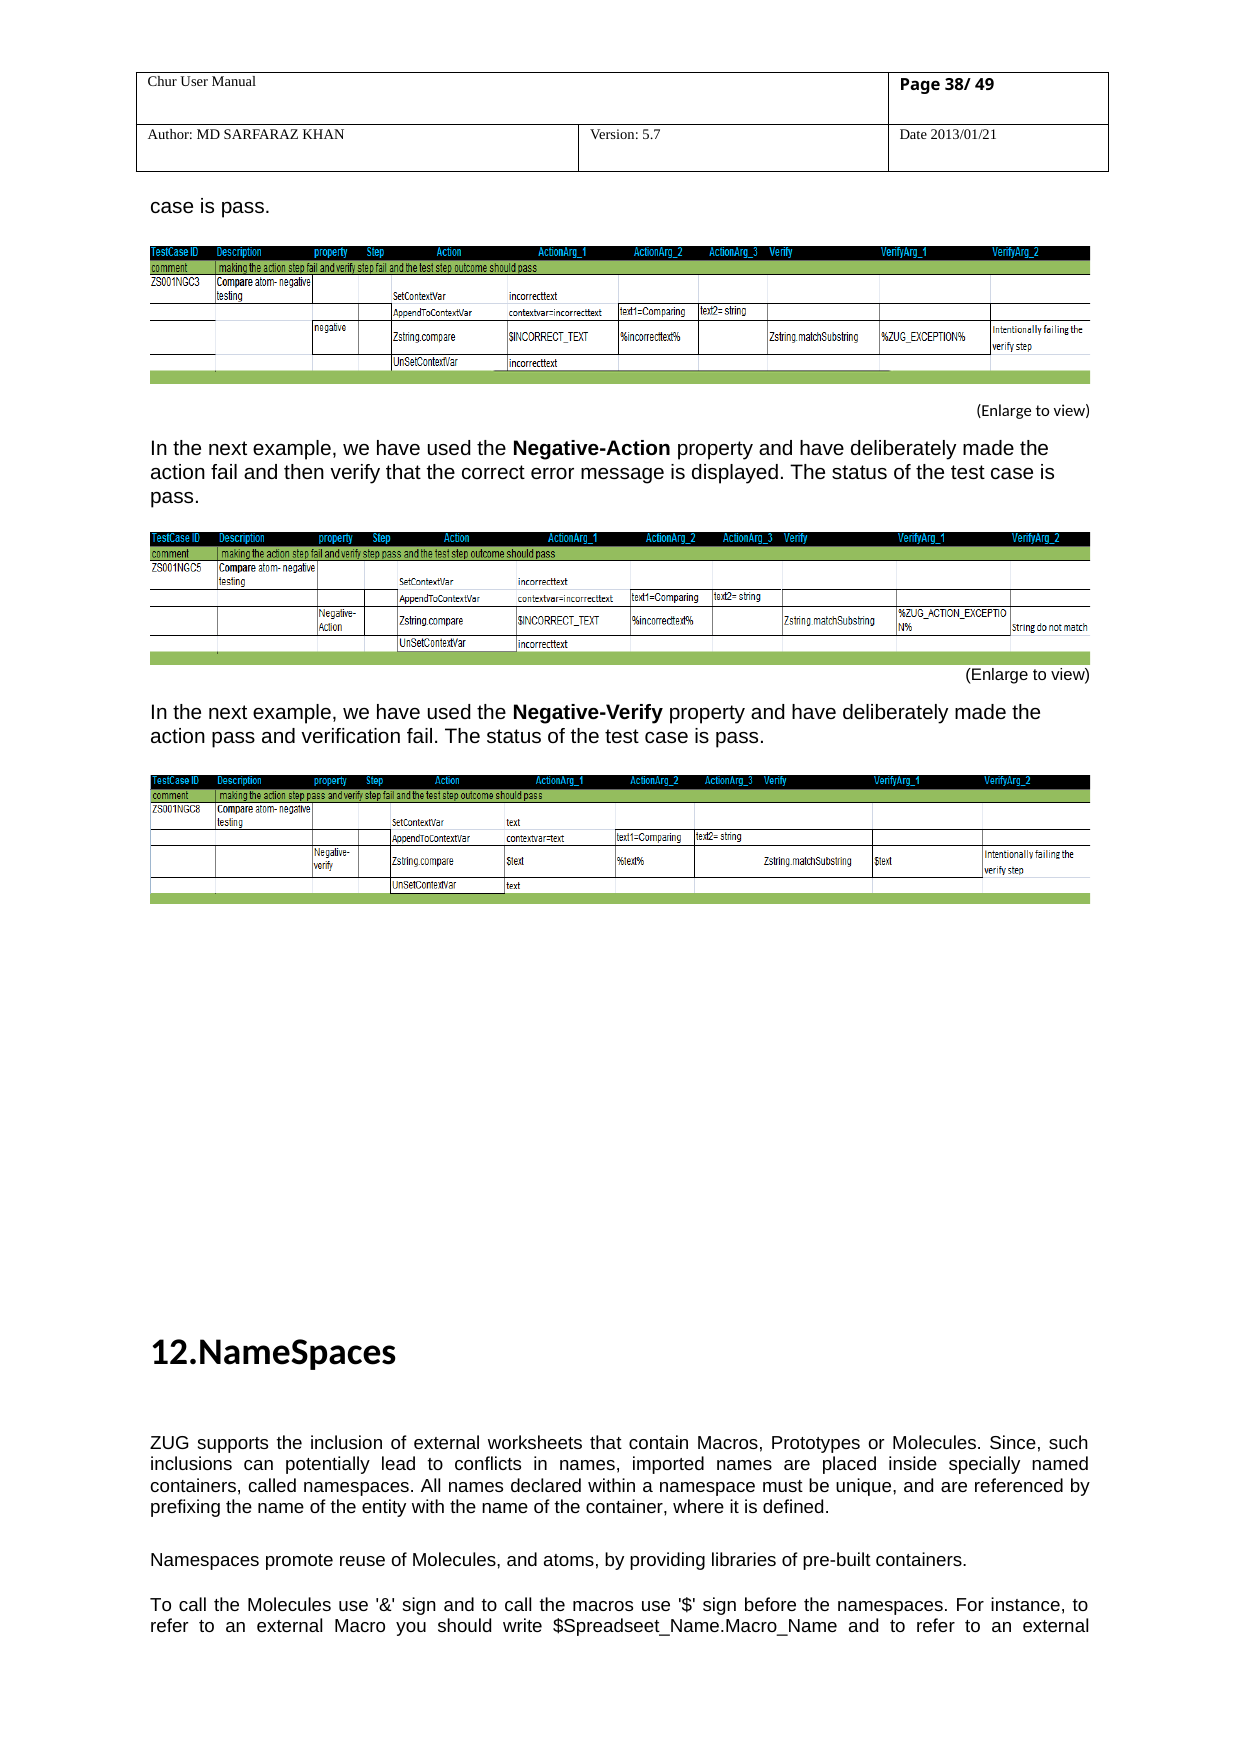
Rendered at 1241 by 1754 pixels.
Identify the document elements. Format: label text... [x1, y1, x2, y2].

text To call the Molecules use '&' sign and to call the macros use '$' sign before the namespaces. For instance, to refer to an external Macro you should write $Spreadseet_Name.Macro_Name and to refer to an external [150, 1593, 1090, 1637]
picture [156, 246, 170, 250]
text (Enlarge to view) [150, 400, 1090, 421]
picture [150, 532, 1091, 665]
text In the next example, we have used the Negative-Action property and have deliberately made the action fail and then verify that the correct error message is displayed. The status of the test case is pass. [150, 436, 1090, 508]
text ZUG supports the inclusion of external worksheets that contain Macros, Prototypes or Molecules. Since, such inclusions can potentially lead to conflicts in names, imported names are placed inside specially named containers, called namespaces. All names declared within a namespace must be unique, and are referenced by prefixing the name of the entity with the name of the container, where it is defined. [150, 1432, 1090, 1518]
text case is pass. [150, 193, 1090, 217]
subtitle 12.NameSpaces [150, 1328, 1090, 1374]
picture [157, 532, 171, 536]
text In the next example, we have used the Negative-Verify property and have deliberately made the action pass and verification fail. The status of the test case is pass. [150, 699, 1090, 747]
picture [650, 532, 659, 540]
text (Enlarge to view) [150, 665, 1090, 684]
picture [150, 775, 1091, 904]
picture [150, 246, 1091, 384]
text Namespaces promote reuse of Molecules, and atoms, by providing libraries of pre-built containers. [150, 1549, 1090, 1571]
